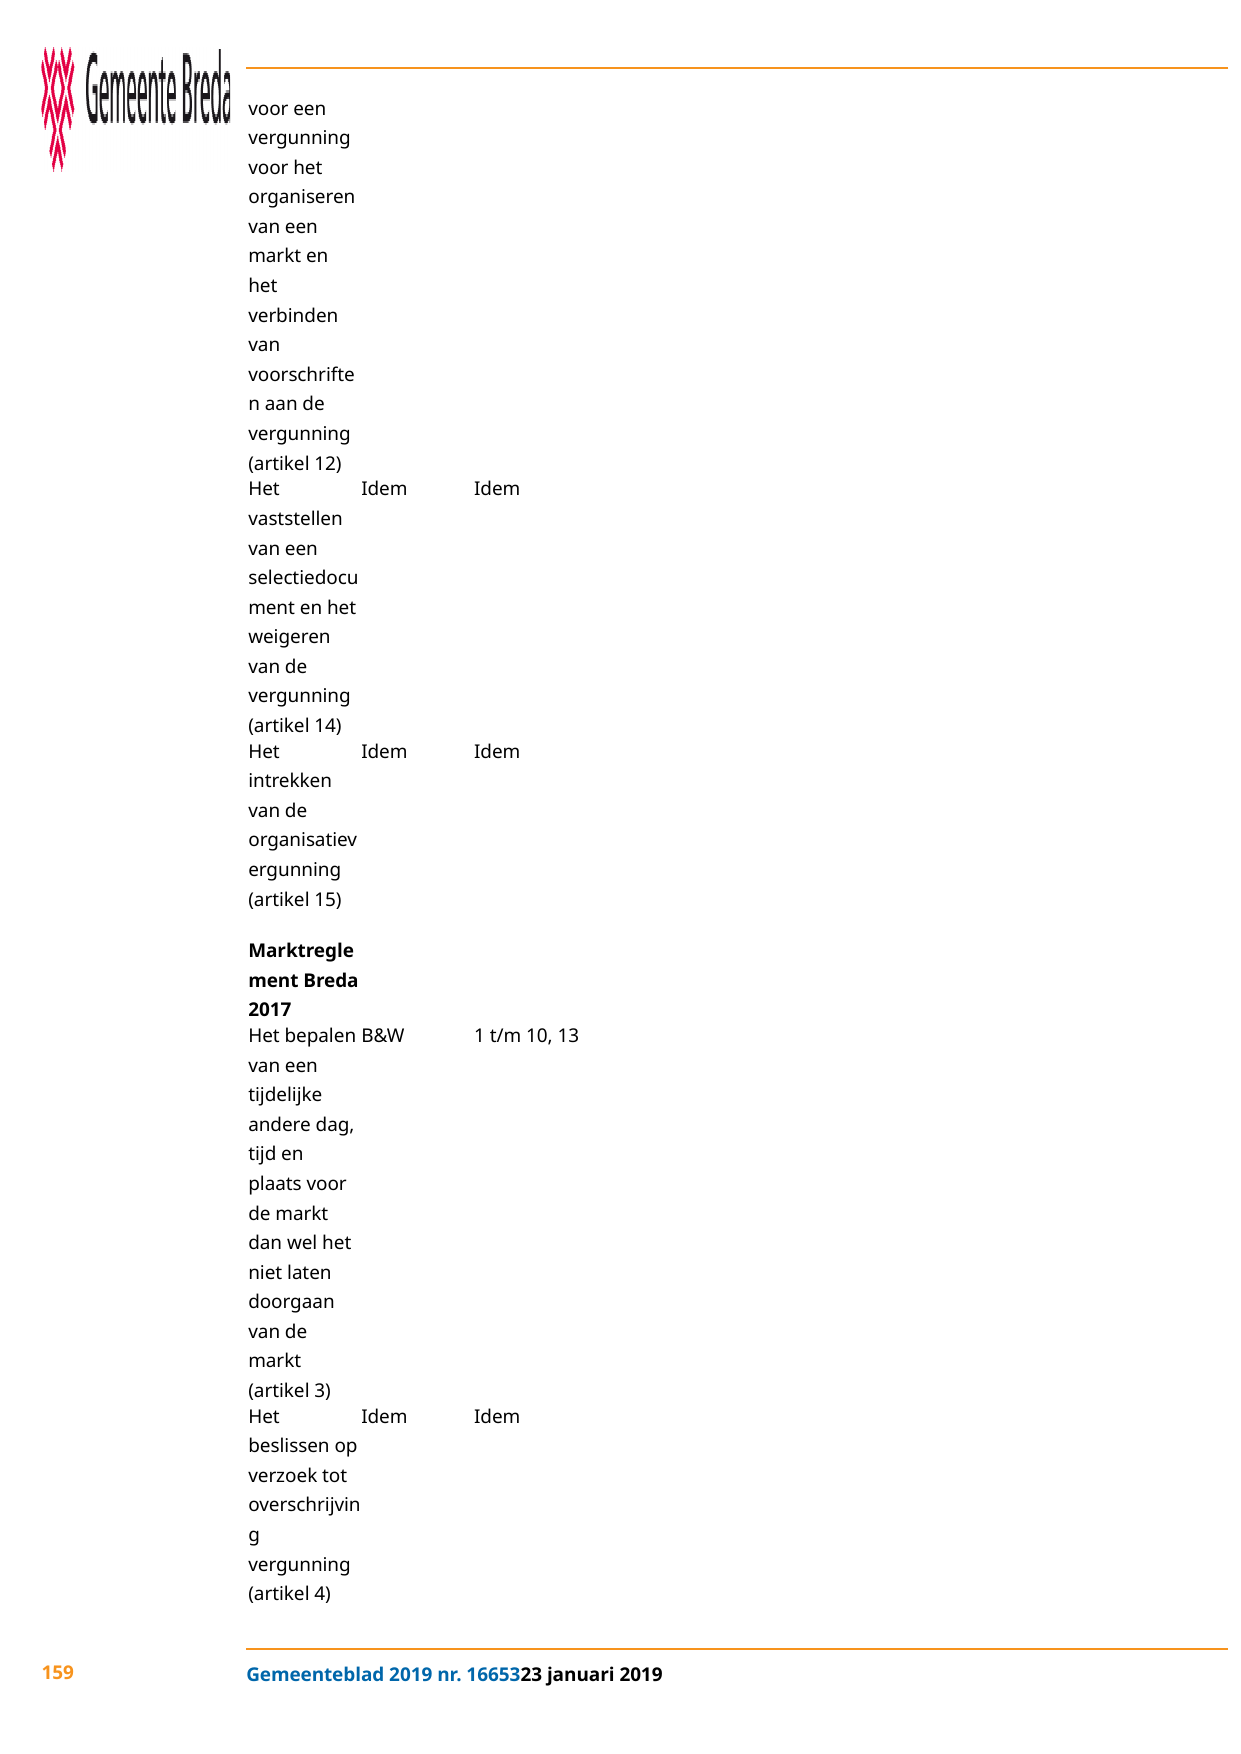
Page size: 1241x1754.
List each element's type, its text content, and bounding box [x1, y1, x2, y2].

table_cell [587, 476, 700, 738]
table_cell Idem [361, 476, 474, 738]
table_cell [587, 937, 700, 1022]
table_cell Het bepalen van een tijdelijke andere dag, tijd en plaats voor de markt dan wel het niet laten doorgaan van de markt (artikel 3) [248, 1022, 361, 1403]
table_cell Idem [474, 1403, 587, 1606]
table_cell [587, 1022, 700, 1403]
table_cell [474, 95, 587, 476]
table_cell Idem [361, 738, 474, 912]
table_cell [361, 95, 474, 476]
table_cell [587, 738, 700, 912]
table_cell [474, 912, 587, 937]
table_cell Het intrekken van de organisatievergunning (artikel 15) [248, 738, 361, 912]
table_cell Idem [474, 738, 587, 912]
table_cell voor een vergunning voor het organiseren van een markt en het verbinden van voorschriften aan de vergunning (artikel 12) [248, 95, 361, 476]
table_cell [587, 1403, 700, 1606]
table_cell B&W [361, 1022, 474, 1403]
table_cell 1 t/m 10, 13 [474, 1022, 587, 1403]
picture [41, 47, 231, 172]
table_cell [248, 912, 361, 937]
table_cell [361, 912, 474, 937]
table_cell Marktreglement Breda 2017 [248, 937, 361, 1022]
table_cell [361, 937, 474, 1022]
table_cell [587, 912, 700, 937]
table_cell Idem [361, 1403, 474, 1606]
table_cell Het vaststellen van een selectiedocument en het weigeren van de vergunning (artikel 14) [248, 476, 361, 738]
table_cell Het beslissen op verzoek tot overschrijving vergunning (artikel 4) [248, 1403, 361, 1606]
table_cell [587, 95, 700, 476]
table_cell [474, 937, 587, 1022]
table_cell Idem [474, 476, 587, 738]
